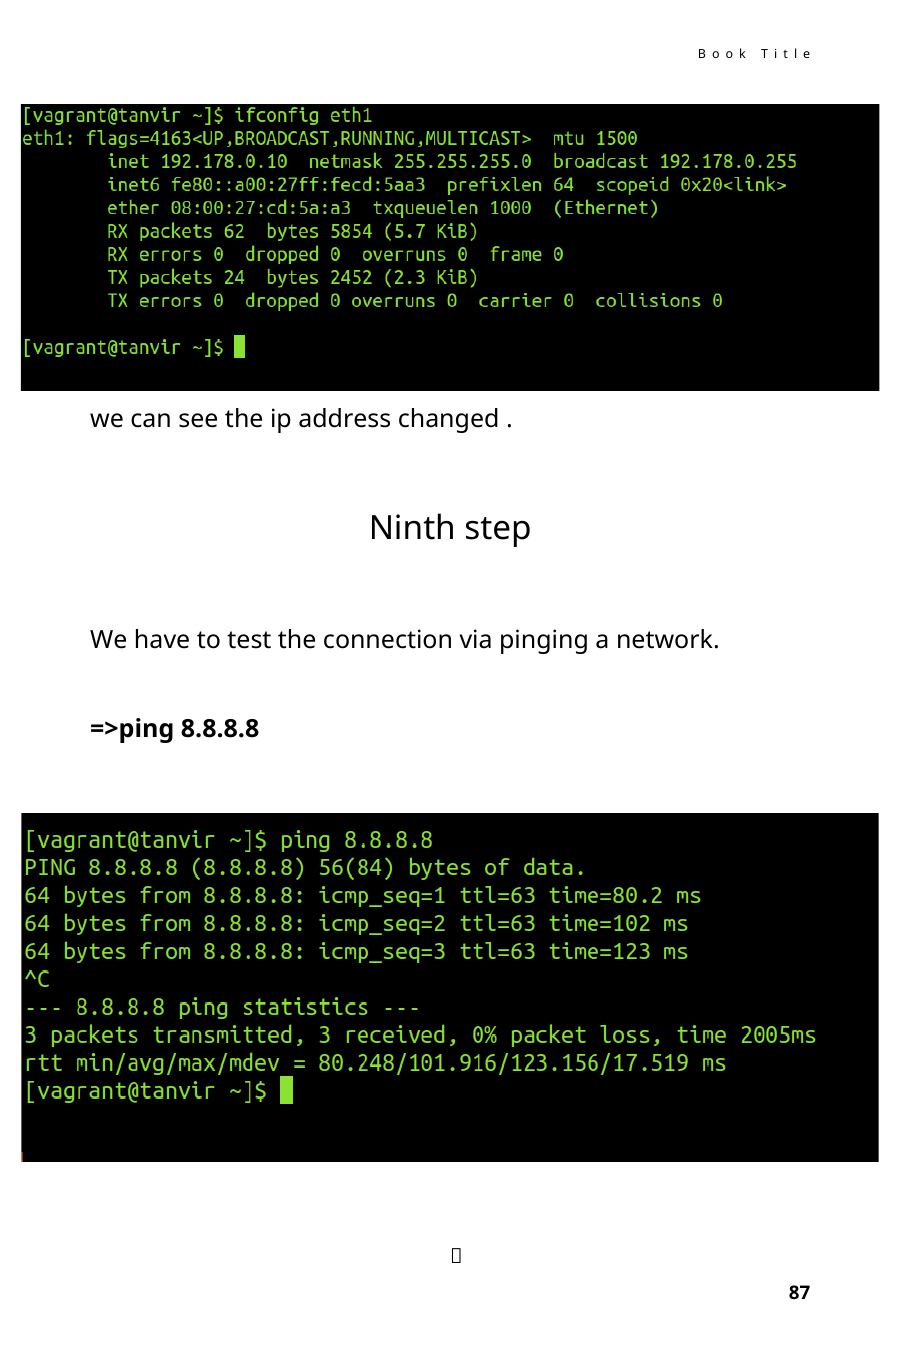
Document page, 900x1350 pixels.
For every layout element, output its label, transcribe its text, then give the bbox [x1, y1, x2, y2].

picture [21, 813, 879, 1162]
text we can see the ip address changed . [90, 391, 810, 435]
text =>ping 8.8.8.8 [90, 710, 810, 744]
picture [20, 104, 880, 391]
text Ninth step [90, 504, 810, 549]
text We have to test the connection via pinging a network. [90, 622, 810, 656]
